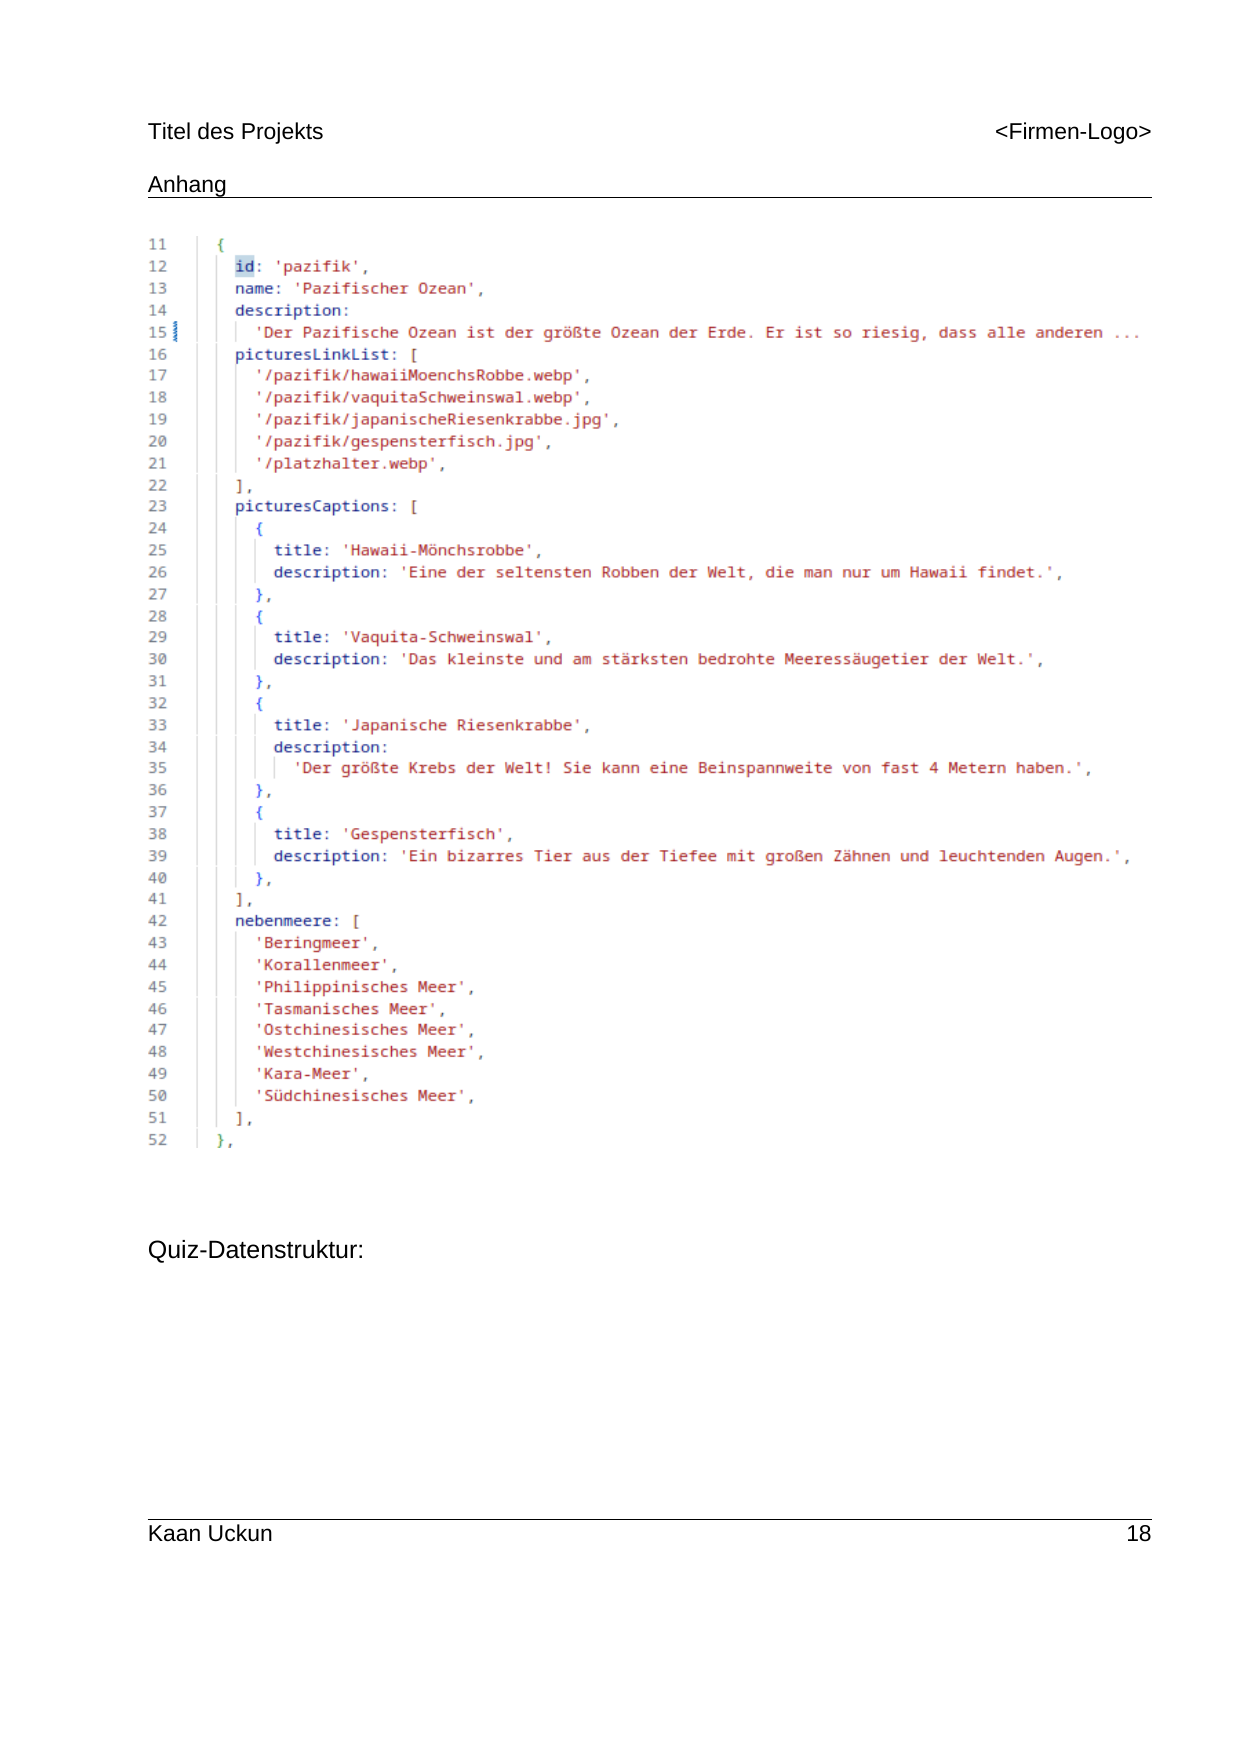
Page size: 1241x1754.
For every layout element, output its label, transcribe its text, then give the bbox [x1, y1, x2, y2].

picture [147, 236, 1152, 1148]
text Quiz-Datenstruktur: [148, 1235, 1152, 1263]
